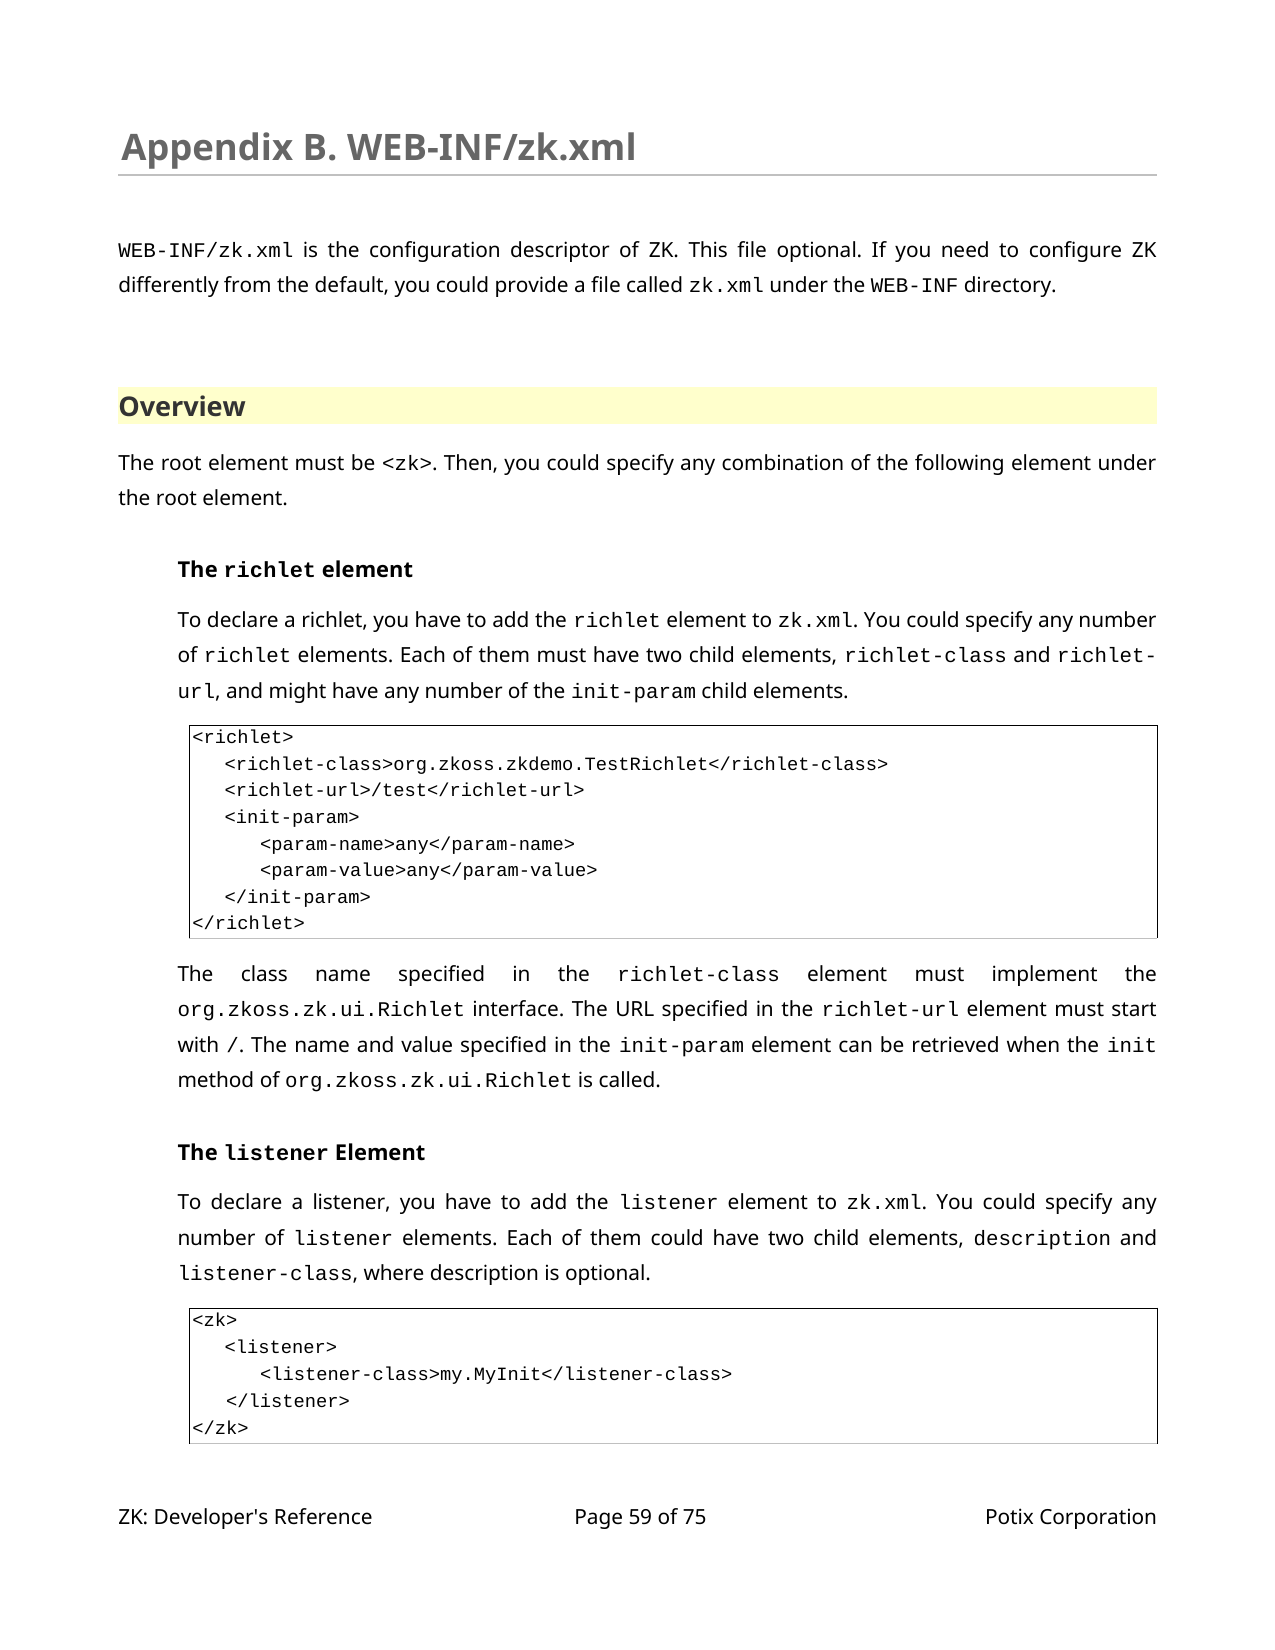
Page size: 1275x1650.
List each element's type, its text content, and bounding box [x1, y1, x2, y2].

text <richlet> <richlet-class>org.zkoss.zkdemo.TestRichlet</richlet-class> <richlet-url>/test</richlet-url> <init-param> <param-name>any</param-name> <param-value>any</param-value> </init-param> </richlet> [190, 726, 1157, 938]
text To declare a richlet, you have to add the richlet element to zk.xml. You could specify any number of richlet elements. Each of them must have two child elements, richlet-class and richlet-url, and might have any number of the init-param child elements. [177, 605, 1157, 704]
text To declare a listener, you have to add the listener element to zk.xml. You could specify any number of listener elements. Each of them could have two child elements, description and listener-class, where description is optional. [177, 1187, 1157, 1287]
subtitle Appendix B. WEB-INF/zk.xml [118, 118, 1157, 174]
text </listener> [190, 1389, 1157, 1413]
text <zk> [190, 1309, 1157, 1332]
text The root element must be <zk>. Then, you could specify any combination of the following element under the root element. [118, 448, 1157, 512]
text WEB-INF/zk.xml is the configuration descriptor of ZK. This file optional. If you need to configure ZK differently from the default, you could provide a file called zk.xml under the WEB-INF directory. [118, 235, 1157, 299]
text <listener> [190, 1335, 1157, 1359]
subtitle The listener Element [177, 1137, 1157, 1167]
text <listener-class>my.MyInit</listener-class> [190, 1362, 1157, 1386]
text The class name specified in the richlet-class element must implement the org.zkoss.zk.ui.Richlet interface. The URL specified in the richlet-url element must start with /. The name and value specified in the init-param element can be retrieved when the init method of org.zkoss.zk.ui.Richlet is called. [177, 959, 1157, 1094]
subtitle The richlet element [177, 554, 1157, 584]
subtitle Overview [118, 387, 1157, 424]
text </zk> [190, 1416, 1157, 1443]
